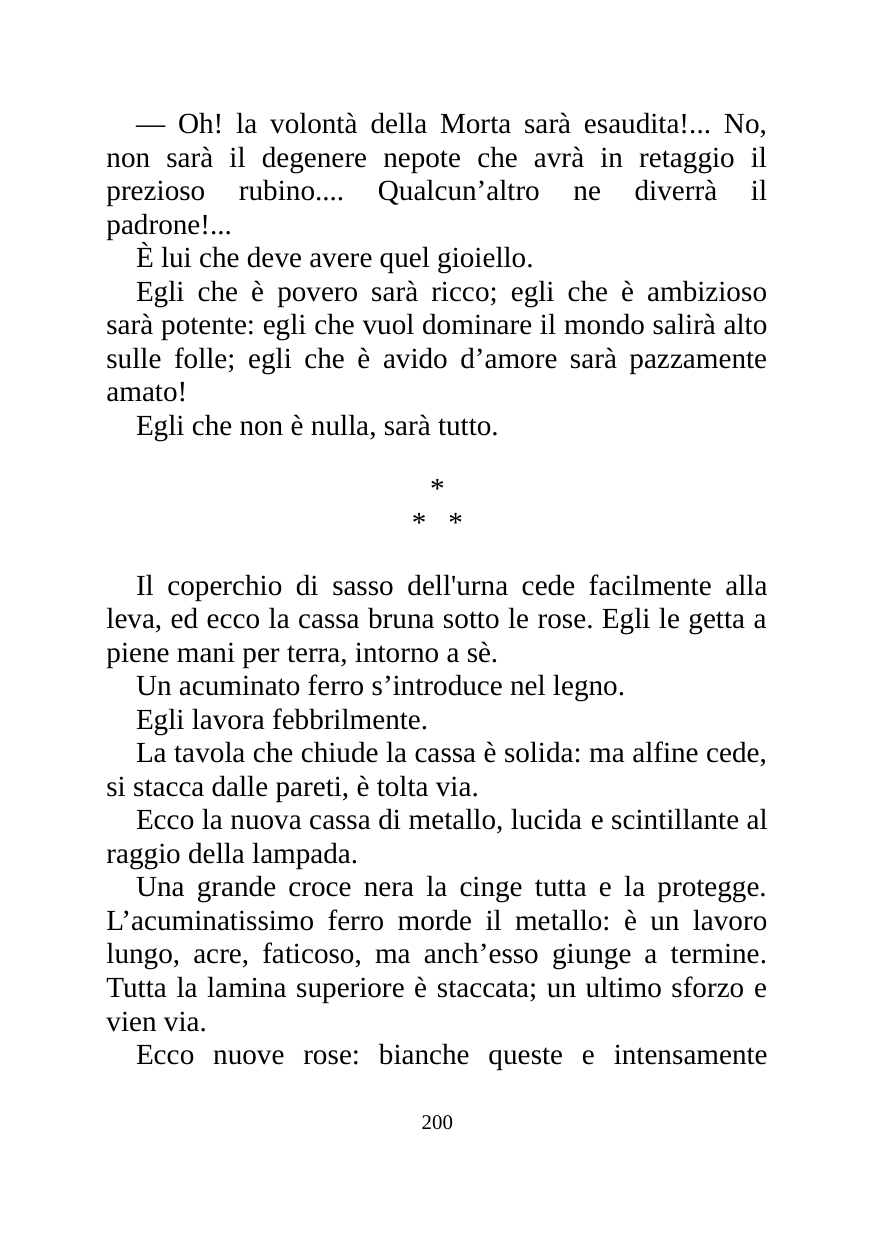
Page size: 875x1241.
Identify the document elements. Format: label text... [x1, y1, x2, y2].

text È lui che deve avere quel gioiello. [106, 240, 768, 274]
text Ecco nuove rose: bianche queste e intensamente [106, 1037, 768, 1071]
text Il coperchio di sasso dell'urna cede facilmente alla leva, ed ecco la cassa bruna sotto le rose. Egli le getta a piene mani per terra, intorno a sè. [106, 568, 768, 668]
text La tavola che chiude la cassa è solida: ma alfine cede, si stacca dalle pareti, è tolta via. [106, 735, 768, 802]
text Un acuminato ferro s’introduce nel legno. [106, 668, 768, 702]
text Una grande croce nera la cinge tutta e la protegge. L’acuminatissimo ferro morde il metallo: è un lavoro lungo, acre, faticoso, ma anch’esso giunge a termine. Tutta la lamina superiore è staccata; un ultimo sforzo e vien via. [106, 869, 768, 1037]
text — Oh! la volontà della Morta sarà esaudita!... No, non sarà il degenere nepote che avrà in retaggio il prezioso rubino.... Qualcun’altro ne diverrà il padrone!... [106, 106, 768, 240]
text Egli che è povero sarà ricco; egli che è ambizioso sarà potente: egli che vuol dominare il mondo salirà alto sulle folle; egli che è avido d’amore sarà pazzamente amato! [106, 274, 768, 408]
text Ecco la nuova cassa di metallo, lucida e scintillante al raggio della lampada. [106, 802, 768, 869]
text * * * [106, 471, 768, 538]
text Egli lavora febbrilmente. [106, 702, 768, 735]
text Egli che non è nulla, sarà tutto. [106, 408, 768, 442]
